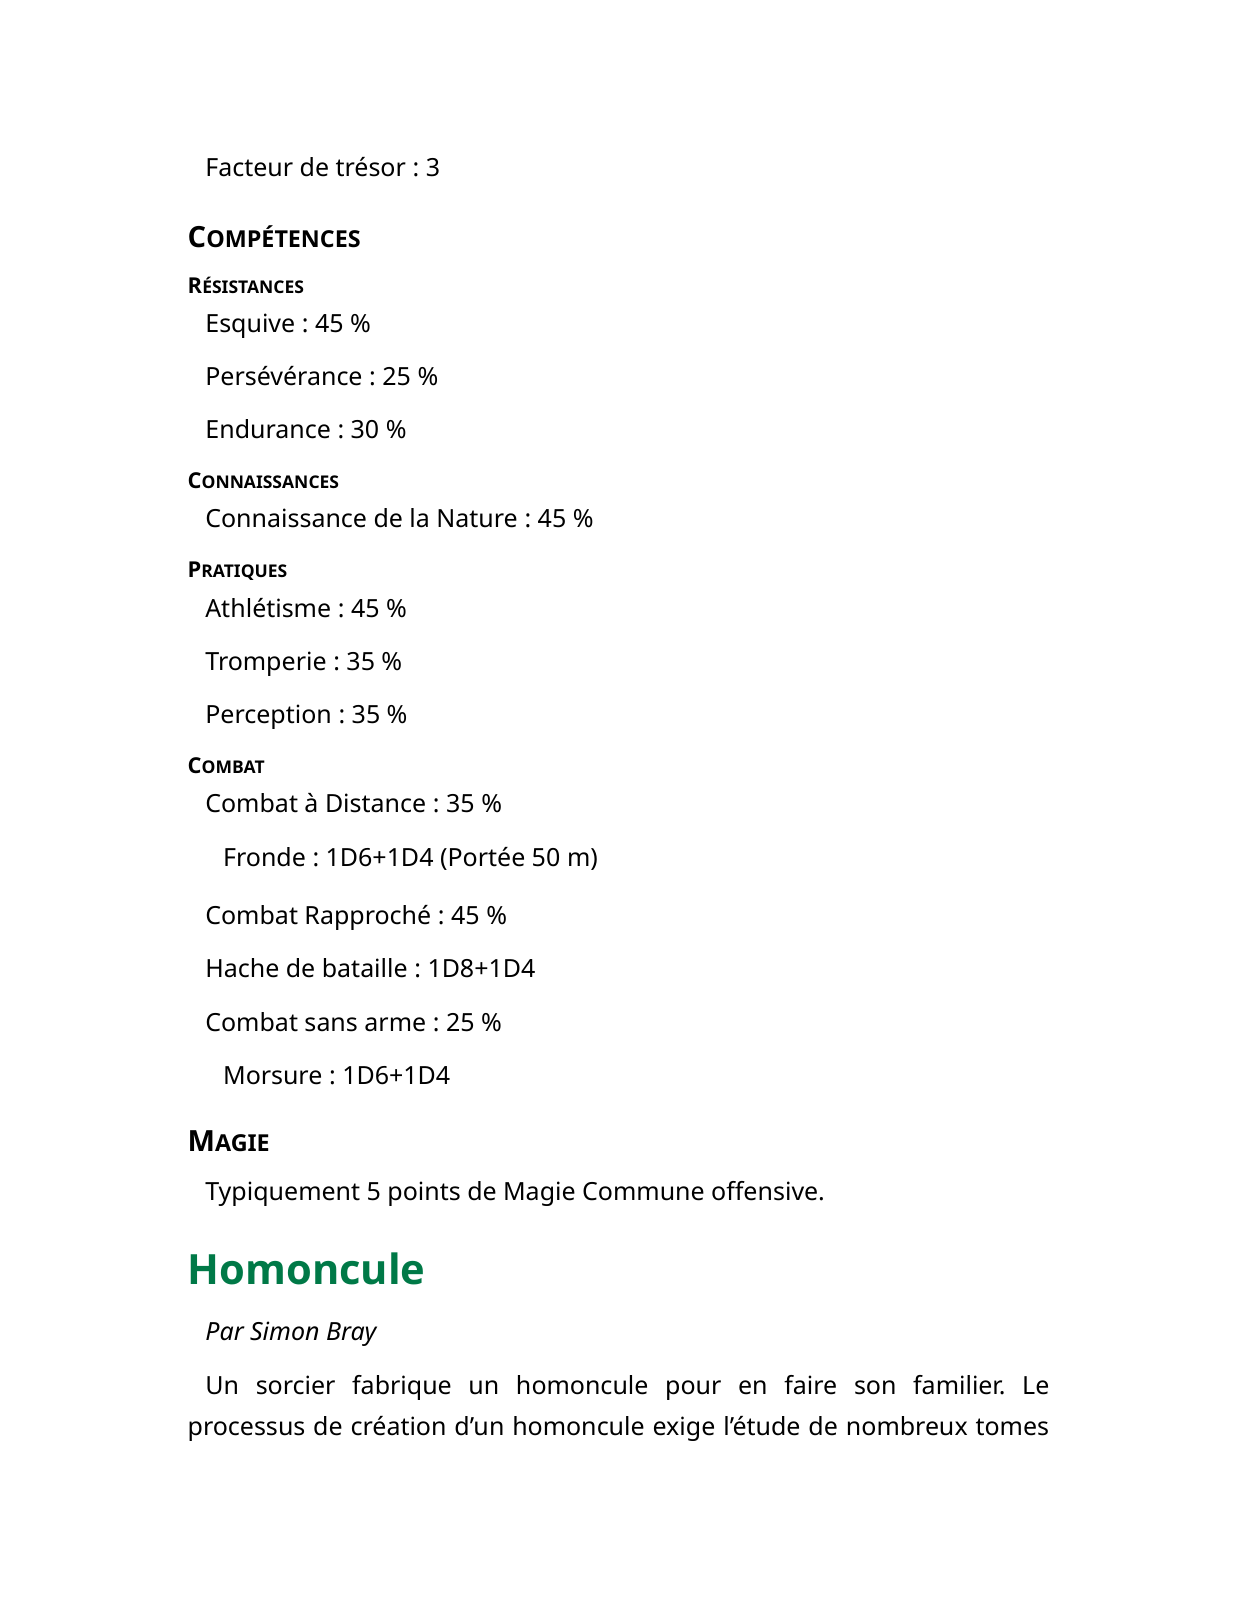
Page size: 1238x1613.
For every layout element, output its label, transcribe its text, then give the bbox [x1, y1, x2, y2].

text Combat à Distance : 35 % [187, 786, 1050, 820]
text Magie [187, 1120, 1050, 1159]
text Connaissance de la Nature : 45 % [187, 501, 1050, 535]
text Compétences [187, 216, 1050, 256]
text Homoncule [187, 1239, 1050, 1296]
text Hache de bataille : 1D8+1D4 [187, 951, 1050, 985]
text Un sorcier fabrique un homoncule pour en faire son familier. Le processus de création d’un homoncule exige l’étude de nombreux tomes [187, 1367, 1050, 1442]
text Combat [187, 750, 1050, 780]
text Connaissances [187, 465, 1050, 495]
text Combat sans arme : 25 % [187, 1004, 1050, 1038]
text Tromperie : 35 % [187, 643, 1050, 678]
text Athlétisme : 45 % [187, 590, 1050, 624]
text Persévérance : 25 % [187, 359, 1050, 393]
text Esquive : 45 % [187, 305, 1050, 339]
list Fronde : 1D6+1D4 (Portée 50 m) [223, 839, 1050, 873]
text Résistances [187, 270, 1050, 299]
text Endurance : 30 % [187, 412, 1050, 446]
text Pratiques [187, 554, 1050, 584]
text Typiquement 5 points de Magie Commune offensive. [187, 1174, 1050, 1208]
text Par Simon Bray [187, 1314, 1050, 1348]
text Facteur de trésor : 3 [187, 150, 1050, 184]
text Perception : 35 % [187, 697, 1050, 731]
list Morsure : 1D6+1D4 [223, 1057, 1050, 1092]
text Combat Rapproché : 45 % [187, 897, 1050, 932]
